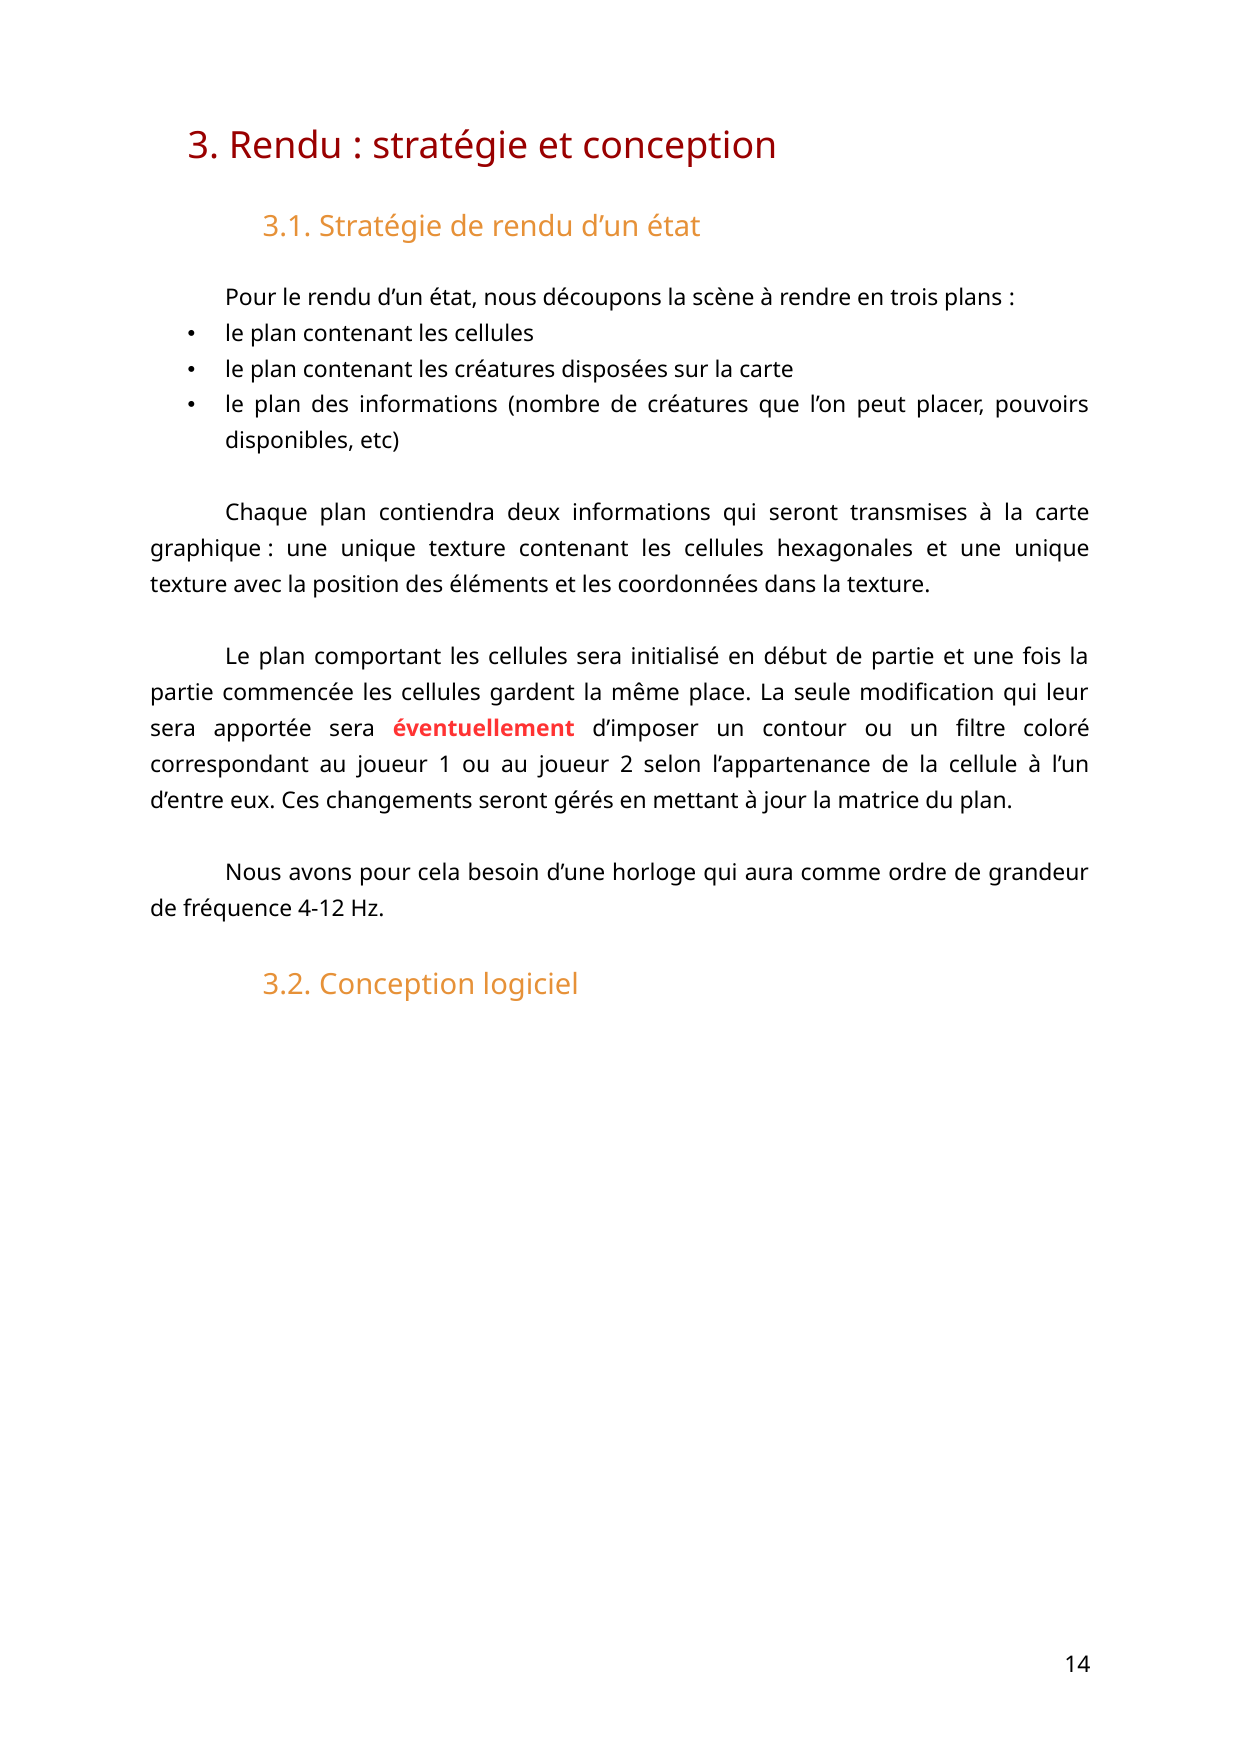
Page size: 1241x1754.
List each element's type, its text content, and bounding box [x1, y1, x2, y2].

list le plan des informations (nombre de créatures que l’on peut placer, pouvoirs disponibles, etc) [187, 388, 1090, 456]
list le plan contenant les cellules [187, 317, 1090, 348]
text Chaque plan contiendra deux informations qui seront transmises à la carte graphique : une unique texture contenant les cellules hexagonales et une unique texture avec la position des éléments et les coordonnées dans la texture. [150, 496, 1090, 599]
list le plan contenant les créatures disposées sur la carte [187, 352, 1090, 384]
text Nous avons pour cela besoin d’une horloge qui aura comme ordre de grandeur de fréquence 4-12 Hz. [150, 856, 1090, 923]
text Pour le rendu d’un état, nous découpons la scène à rendre en trois plans : [150, 281, 1090, 312]
text Le plan comportant les cellules sera initialisé en début de partie et une fois la partie commencée les cellules gardent la même place. La seule modification qui leur sera apportée sera éventuellement d’imposer un contour ou un filtre coloré correspondant au joueur 1 ou au joueur 2 selon l’appartenance de la cellule à l’un d’entre eux. Ces changements seront gérés en mettant à jour la matrice du plan. [150, 640, 1090, 815]
subtitle 3.2. Conception logiciel [262, 963, 1090, 1003]
subtitle 3.1. Stratégie de rendu d’un état [262, 205, 1090, 245]
subtitle 3. Rendu : stratégie et conception [187, 118, 1090, 169]
